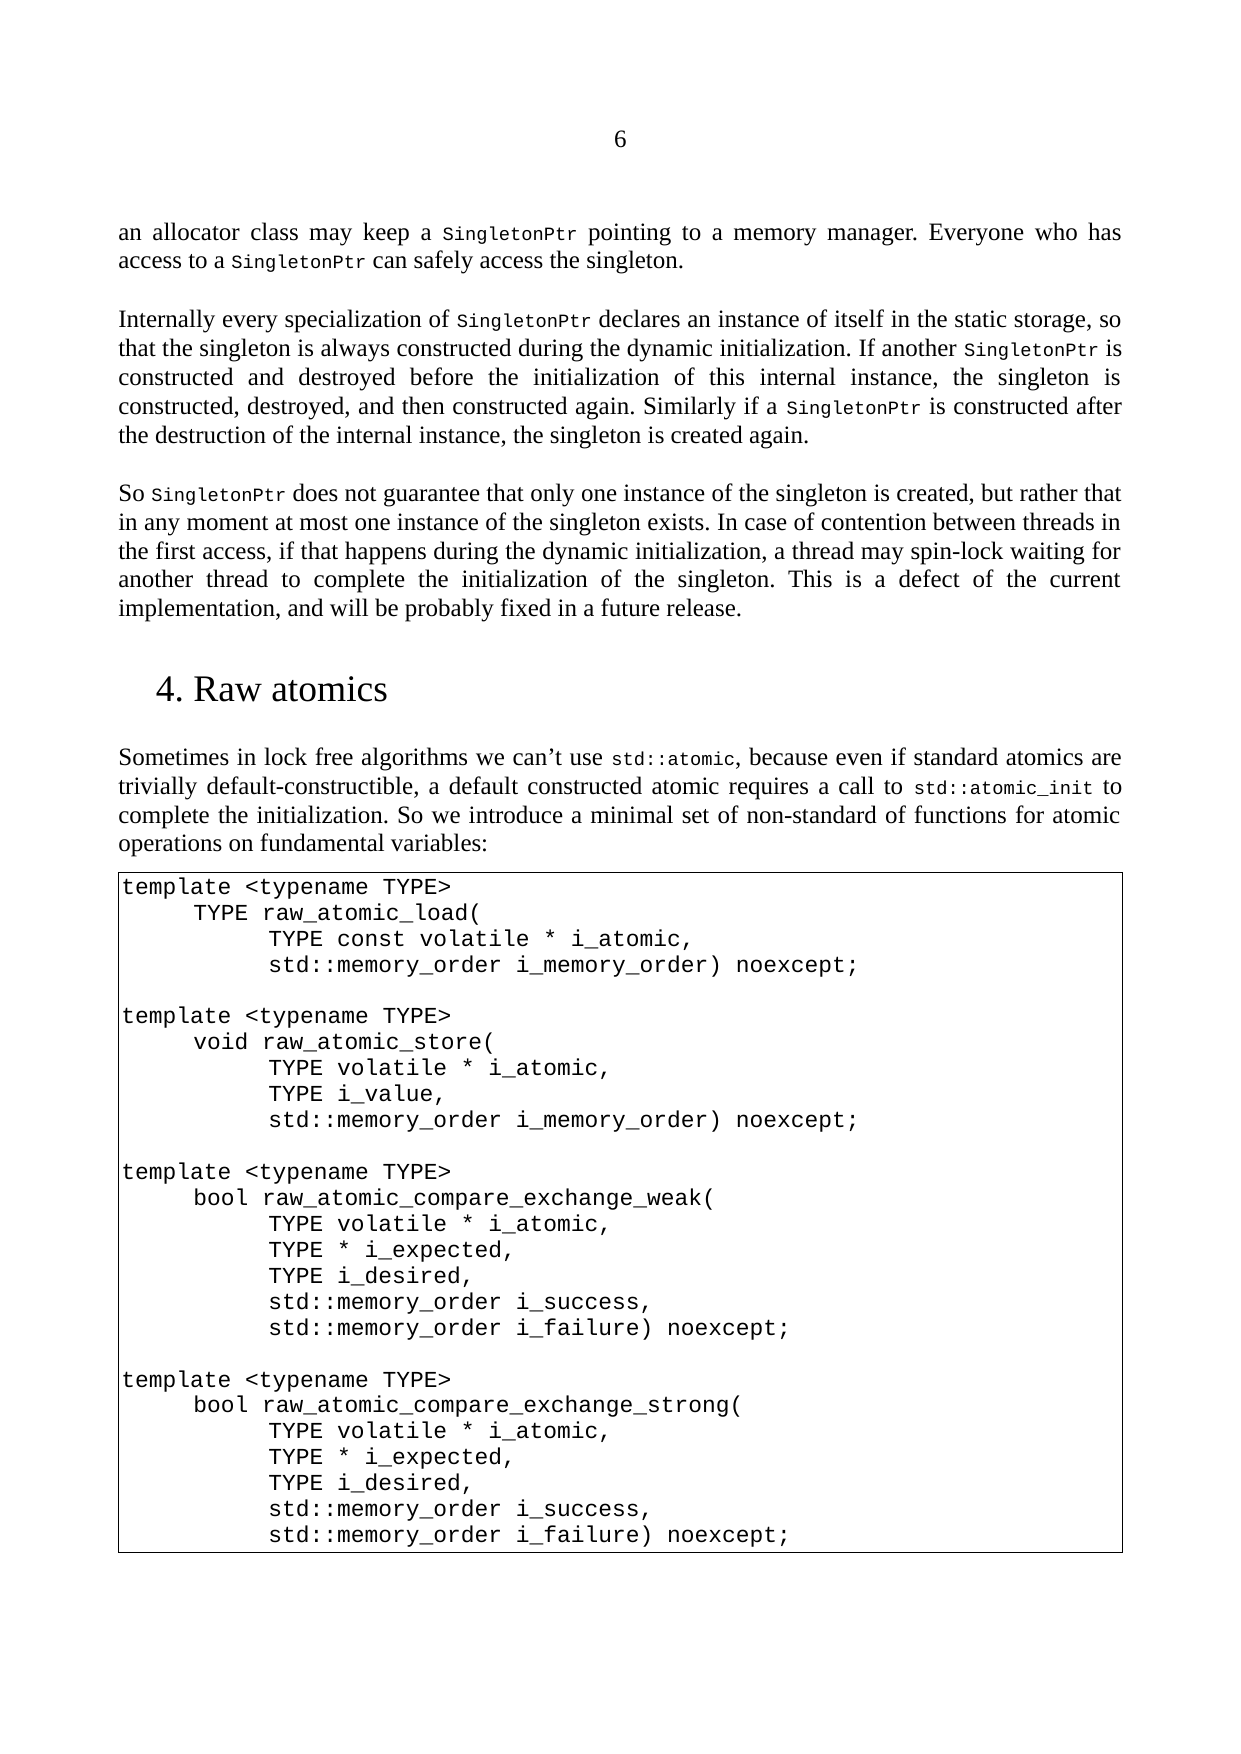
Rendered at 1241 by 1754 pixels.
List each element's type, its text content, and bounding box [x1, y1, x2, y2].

text TYPE i_desired, [119, 1261, 1122, 1287]
text std::memory_order i_success, [119, 1287, 1122, 1313]
text void raw_atomic_store( [119, 1028, 1122, 1054]
text an allocator class may keep a SingletonPtr pointing to a memory manager. Everyone who has access to a SingletonPtr can safely access the singleton. [118, 217, 1122, 274]
text TYPE i_desired, [119, 1469, 1122, 1494]
text std::memory_order i_failure) noexcept; [119, 1521, 1122, 1552]
text bool raw_atomic_compare_exchange_weak( [119, 1183, 1122, 1209]
text template <typename TYPE> [119, 873, 1122, 898]
text std::memory_order i_memory_order) noexcept; [119, 1106, 1122, 1134]
subtitle Raw atomics [156, 666, 1122, 709]
text TYPE volatile * i_atomic, [119, 1054, 1122, 1079]
text TYPE * i_expected, [119, 1235, 1122, 1261]
text TYPE const volatile * i_atomic, [119, 924, 1122, 950]
text So SingletonPtr does not guarantee that only one instance of the singleton is created, but rather that in any moment at most one instance of the singleton exists. In case of contention between threads in the first access, if that happens during the dynamic initialization, a thread may spin-lock waiting for another thread to complete the initialization of the singleton. This is a defect of the current implementation, and will be probably fixed in a future release. [118, 478, 1122, 622]
text TYPE raw_atomic_load( [119, 898, 1122, 924]
text bool raw_atomic_compare_exchange_strong( [119, 1391, 1122, 1417]
text TYPE volatile * i_atomic, [119, 1417, 1122, 1443]
text Sometimes in lock free algorithms we can’t use std::atomic, because even if standard atomics are trivially default-constructible, a default constructed atomic requires a call to std::atomic_init to complete the initialization. So we introduce a minimal set of non-standard of functions for atomic operations on fundamental variables: [118, 742, 1122, 857]
text template <typename TYPE> [119, 1157, 1122, 1183]
text TYPE volatile * i_atomic, [119, 1209, 1122, 1235]
text std::memory_order i_memory_order) noexcept; [119, 950, 1122, 979]
text std::memory_order i_failure) noexcept; [119, 1313, 1122, 1342]
text template <typename TYPE> [119, 1365, 1122, 1391]
text template <typename TYPE> [119, 1002, 1122, 1028]
text std::memory_order i_success, [119, 1494, 1122, 1521]
text TYPE * i_expected, [119, 1443, 1122, 1469]
text TYPE i_value, [119, 1079, 1122, 1106]
text Internally every specialization of SingletonPtr declares an instance of itself in the static storage, so that the singleton is always constructed during the dynamic initialization. If another SingletonPtr is constructed and destroyed before the initialization of this internal instance, the singleton is constructed, destroyed, and then constructed again. Similarly if a SingletonPtr is constructed after the destruction of the internal instance, the singleton is created again. [118, 304, 1122, 448]
